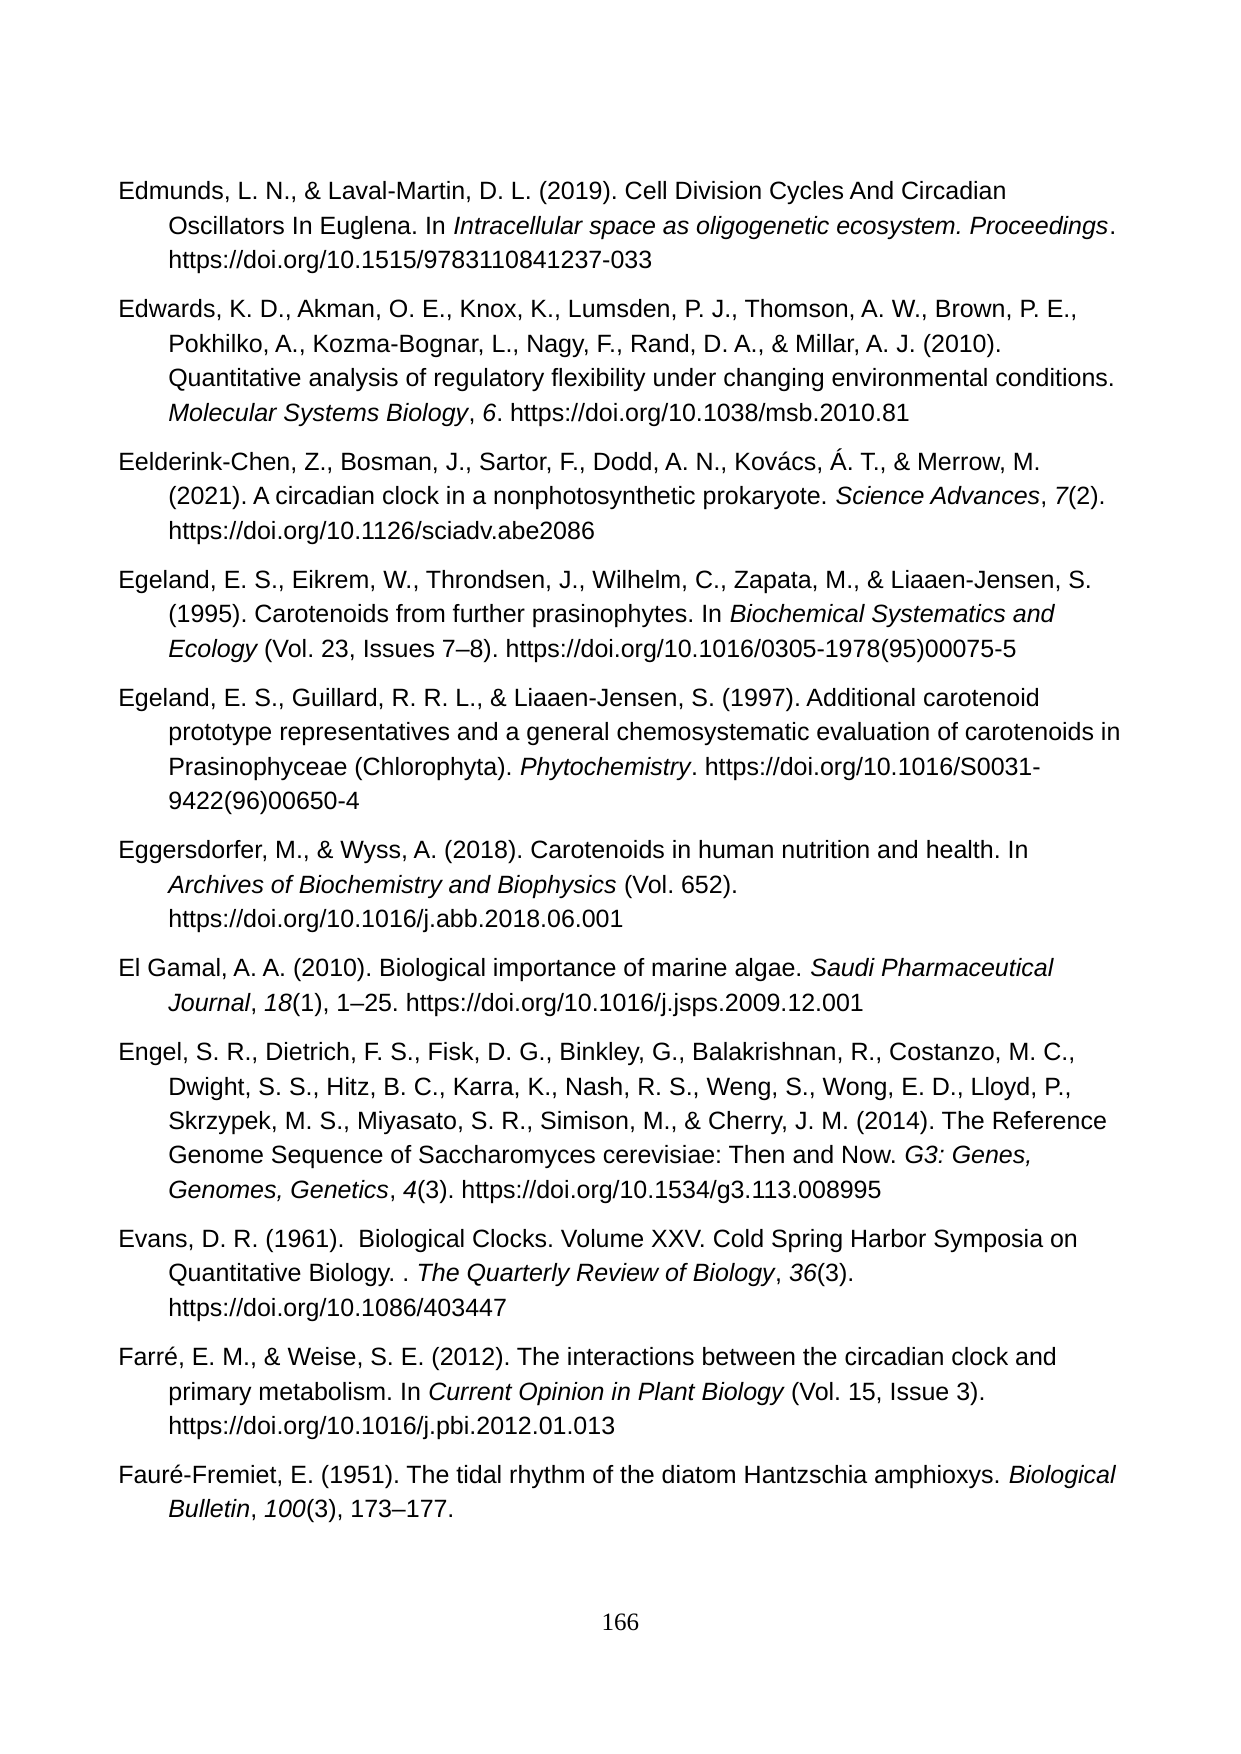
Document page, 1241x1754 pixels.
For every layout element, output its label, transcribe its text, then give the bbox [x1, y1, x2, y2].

text El Gamal, A. A. (2010). Biological importance of marine algae. Saudi Pharmaceutical Journal, 18(1), 1–25. https://doi.org/10.1016/j.jsps.2009.12.001 [118, 953, 1122, 1017]
text Eelderink-Chen, Z., Bosman, J., Sartor, F., Dodd, A. N., Kovács, Á. T., & Merrow, M. (2021). A circadian clock in a nonphotosynthetic prokaryote. Science Advances, 7(2). https://doi.org/10.1126/sciadv.abe2086 [118, 447, 1122, 544]
text Egeland, E. S., Guillard, R. R. L., & Liaaen-Jensen, S. (1997). Additional carotenoid prototype representatives and a general chemosystematic evaluation of carotenoids in Prasinophyceae (Chlorophyta). Phytochemistry. https://doi.org/10.1016/S0031-9422(96)00650-4 [118, 683, 1122, 815]
text Engel, S. R., Dietrich, F. S., Fisk, D. G., Binkley, G., Balakrishnan, R., Costanzo, M. C., Dwight, S. S., Hitz, B. C., Karra, K., Nash, R. S., Weng, S., Wong, E. D., Lloyd, P., Skrzypek, M. S., Miyasato, S. R., Simison, M., & Cherry, J. M. (2014). The Reference Genome Sequence of Saccharomyces cerevisiae: Then and Now. G3: Genes, Genomes, Genetics, 4(3). https://doi.org/10.1534/g3.113.008995 [118, 1037, 1122, 1204]
text Fauré-Fremiet, E. (1951). The tidal rhythm of the diatom Hantzschia amphioxys. Biological Bulletin, 100(3), 173–177. [118, 1460, 1122, 1523]
text Farré, E. M., & Weise, S. E. (2012). The interactions between the circadian clock and primary metabolism. In Current Opinion in Plant Biology (Vol. 15, Issue 3). https://doi.org/10.1016/j.pbi.2012.01.013 [118, 1342, 1122, 1440]
text Egeland, E. S., Eikrem, W., Throndsen, J., Wilhelm, C., Zapata, M., & Liaaen-Jensen, S. (1995). Carotenoids from further prasinophytes. In Biochemical Systematics and Ecology (Vol. 23, Issues 7–8). https://doi.org/10.1016/0305-1978(95)00075-5 [118, 565, 1122, 663]
text Eggersdorfer, M., & Wyss, A. (2018). Carotenoids in human nutrition and health. In Archives of Biochemistry and Biophysics (Vol. 652). https://doi.org/10.1016/j.abb.2018.06.001 [118, 835, 1122, 933]
text Edmunds, L. N., & Laval-Martin, D. L. (2019). Cell Division Cycles And Circadian Oscillators In Euglena. In Intracellular space as oligogenetic ecosystem. Proceedings. https://doi.org/10.1515/9783110841237-033 [118, 176, 1122, 274]
text Edwards, K. D., Akman, O. E., Knox, K., Lumsden, P. J., Thomson, A. W., Brown, P. E., Pokhilko, A., Kozma-Bognar, L., Nagy, F., Rand, D. A., & Millar, A. J. (2010). Quantitative analysis of regulatory flexibility under changing environmental conditions. Molecular Systems Biology, 6. https://doi.org/10.1038/msb.2010.81 [118, 294, 1122, 427]
text Evans, D. R. (1961). Biological Clocks. Volume XXV. Cold Spring Harbor Symposia on Quantitative Biology. . The Quarterly Review of Biology, 36(3). https://doi.org/10.1086/403447 [118, 1224, 1122, 1322]
